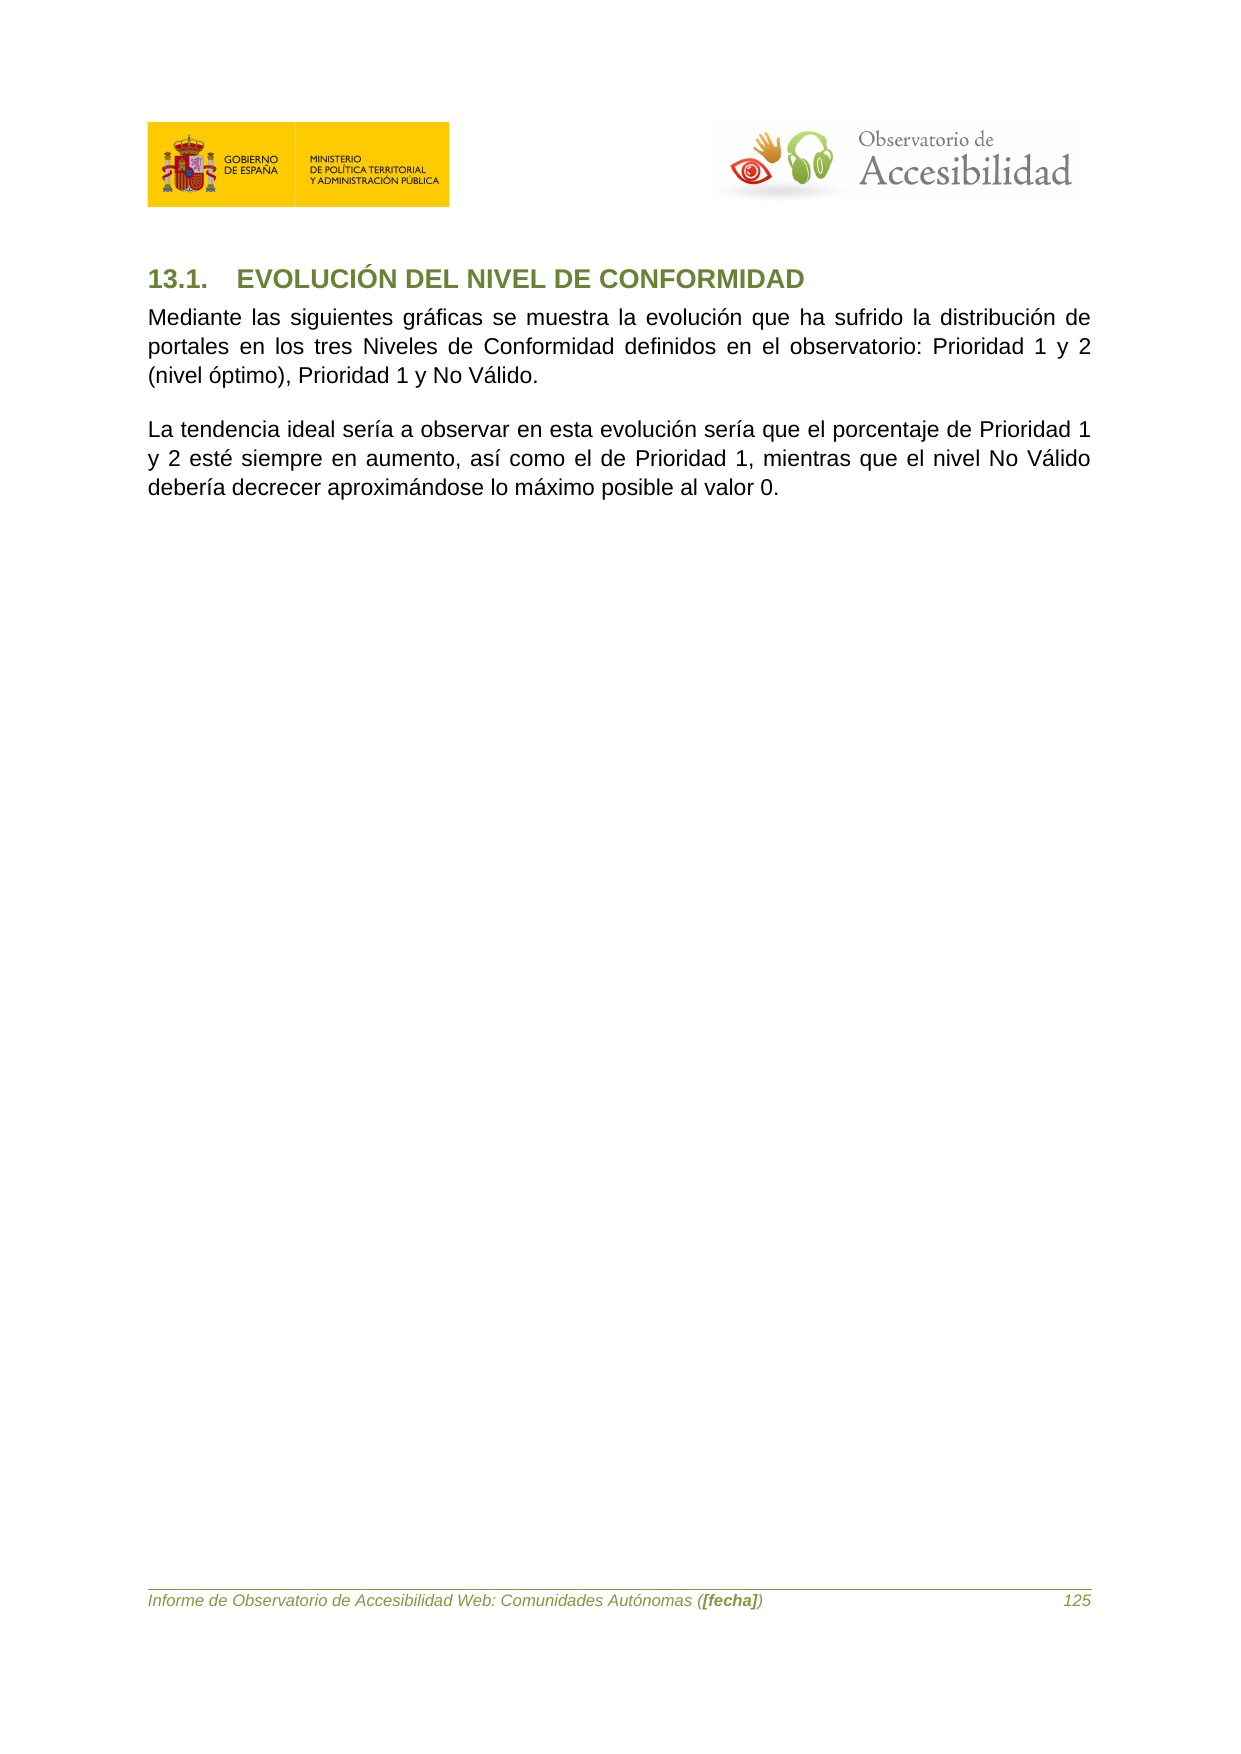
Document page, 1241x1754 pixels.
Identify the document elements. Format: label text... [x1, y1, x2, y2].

list Evolución del Nivel de Conformidad [148, 263, 1092, 294]
text Mediante las siguientes gráficas se muestra la evolución que ha sufrido la distribución de portales en los tres Niveles de Conformidad definidos en el observatorio: Prioridad 1 y 2 (nivel óptimo), Prioridad 1 y No Válido. [148, 304, 1092, 388]
text La tendencia ideal sería a observar en esta evolución sería que el porcentaje de Prioridad 1 y 2 esté siempre en aumento, así como el de Prioridad 1, mientras que el nivel No Válido debería decrecer aproximándose lo máximo posible al valor 0. [148, 416, 1092, 500]
